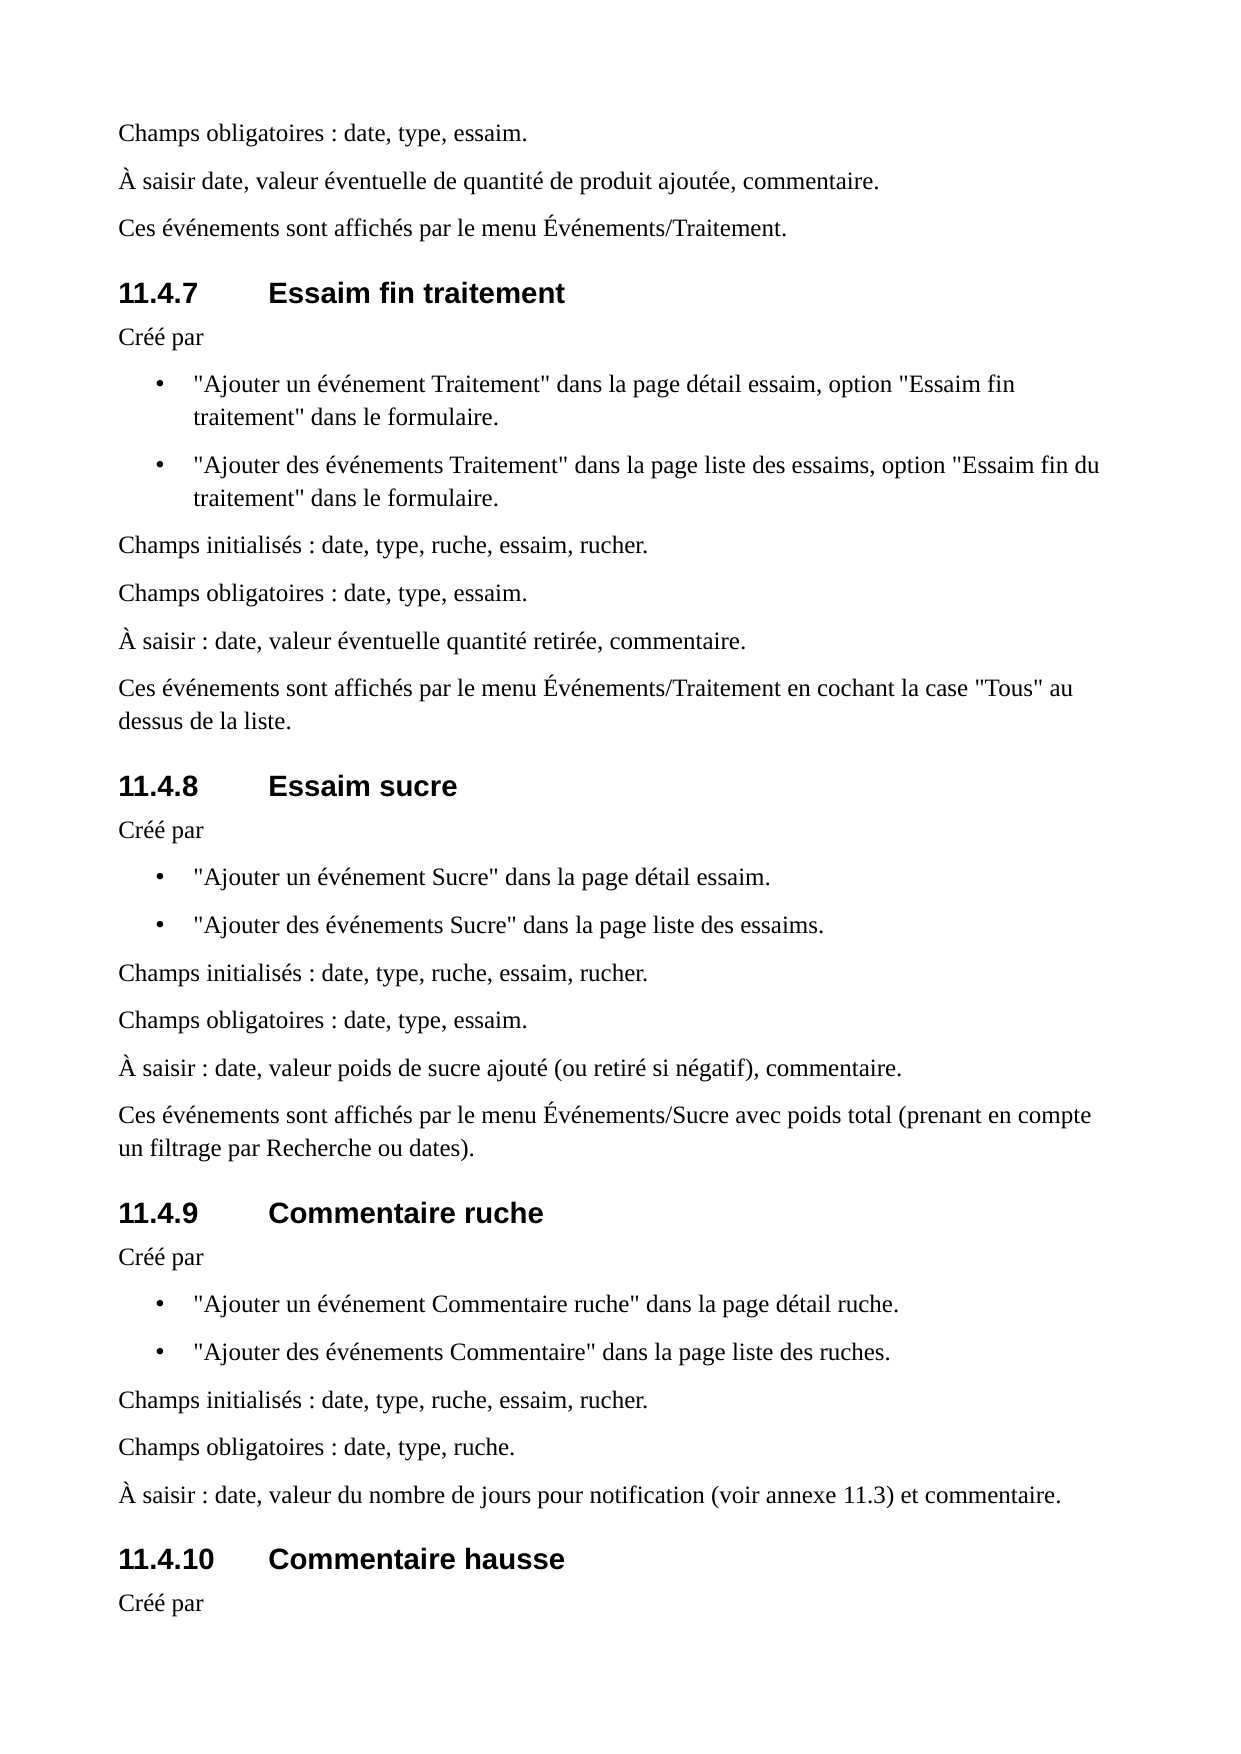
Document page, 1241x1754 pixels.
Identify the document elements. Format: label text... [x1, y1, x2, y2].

text Champs obligatoires : date, type, essaim. [118, 118, 1122, 147]
text Créé par [118, 1242, 1122, 1271]
text À saisir date, valeur éventuelle de quantité de produit ajoutée, commentaire. [118, 166, 1122, 194]
subtitle Essaim sucre [118, 769, 1122, 802]
subtitle Commentaire hausse [118, 1542, 1122, 1576]
list "Ajouter des événements Sucre" dans la page liste des essaims. [156, 910, 1122, 939]
subtitle Commentaire ruche [118, 1196, 1122, 1229]
list "Ajouter un événement Traitement" dans la page détail essaim, option "Essaim fin traitement" dans le formulaire. [156, 369, 1122, 431]
text À saisir : date, valeur du nombre de jours pour notification (voir annexe 11.3) et commentaire. [118, 1480, 1122, 1509]
list "Ajouter des événements Traitement" dans la page liste des essaims, option "Essaim fin du traitement" dans le formulaire. [156, 450, 1122, 512]
text Champs initialisés : date, type, ruche, essaim, rucher. [118, 1385, 1122, 1413]
text Créé par [118, 1588, 1122, 1617]
text À saisir : date, valeur poids de sucre ajouté (ou retiré si négatif), commentaire. [118, 1053, 1122, 1082]
text Créé par [118, 322, 1122, 351]
list "Ajouter un événement Sucre" dans la page détail essaim. [156, 862, 1122, 891]
text Ces événements sont affichés par le menu Événements/Traitement en cochant la case "Tous" au dessus de la liste. [118, 673, 1122, 735]
text Champs initialisés : date, type, ruche, essaim, rucher. [118, 531, 1122, 559]
text Champs obligatoires : date, type, ruche. [118, 1432, 1122, 1461]
subtitle Essaim fin traitement [118, 276, 1122, 309]
text Champs obligatoires : date, type, essaim. [118, 578, 1122, 607]
text Ces événements sont affichés par le menu Événements/Traitement. [118, 213, 1122, 242]
text À saisir : date, valeur éventuelle quantité retirée, commentaire. [118, 626, 1122, 654]
text Ces événements sont affichés par le menu Événements/Sucre avec poids total (prenant en compte un filtrage par Recherche ou dates). [118, 1101, 1122, 1162]
list "Ajouter des événements Commentaire" dans la page liste des ruches. [156, 1337, 1122, 1366]
text Champs obligatoires : date, type, essaim. [118, 1005, 1122, 1034]
text Créé par [118, 815, 1122, 844]
text Champs initialisés : date, type, ruche, essaim, rucher. [118, 958, 1122, 986]
list "Ajouter un événement Commentaire ruche" dans la page détail ruche. [156, 1289, 1122, 1318]
